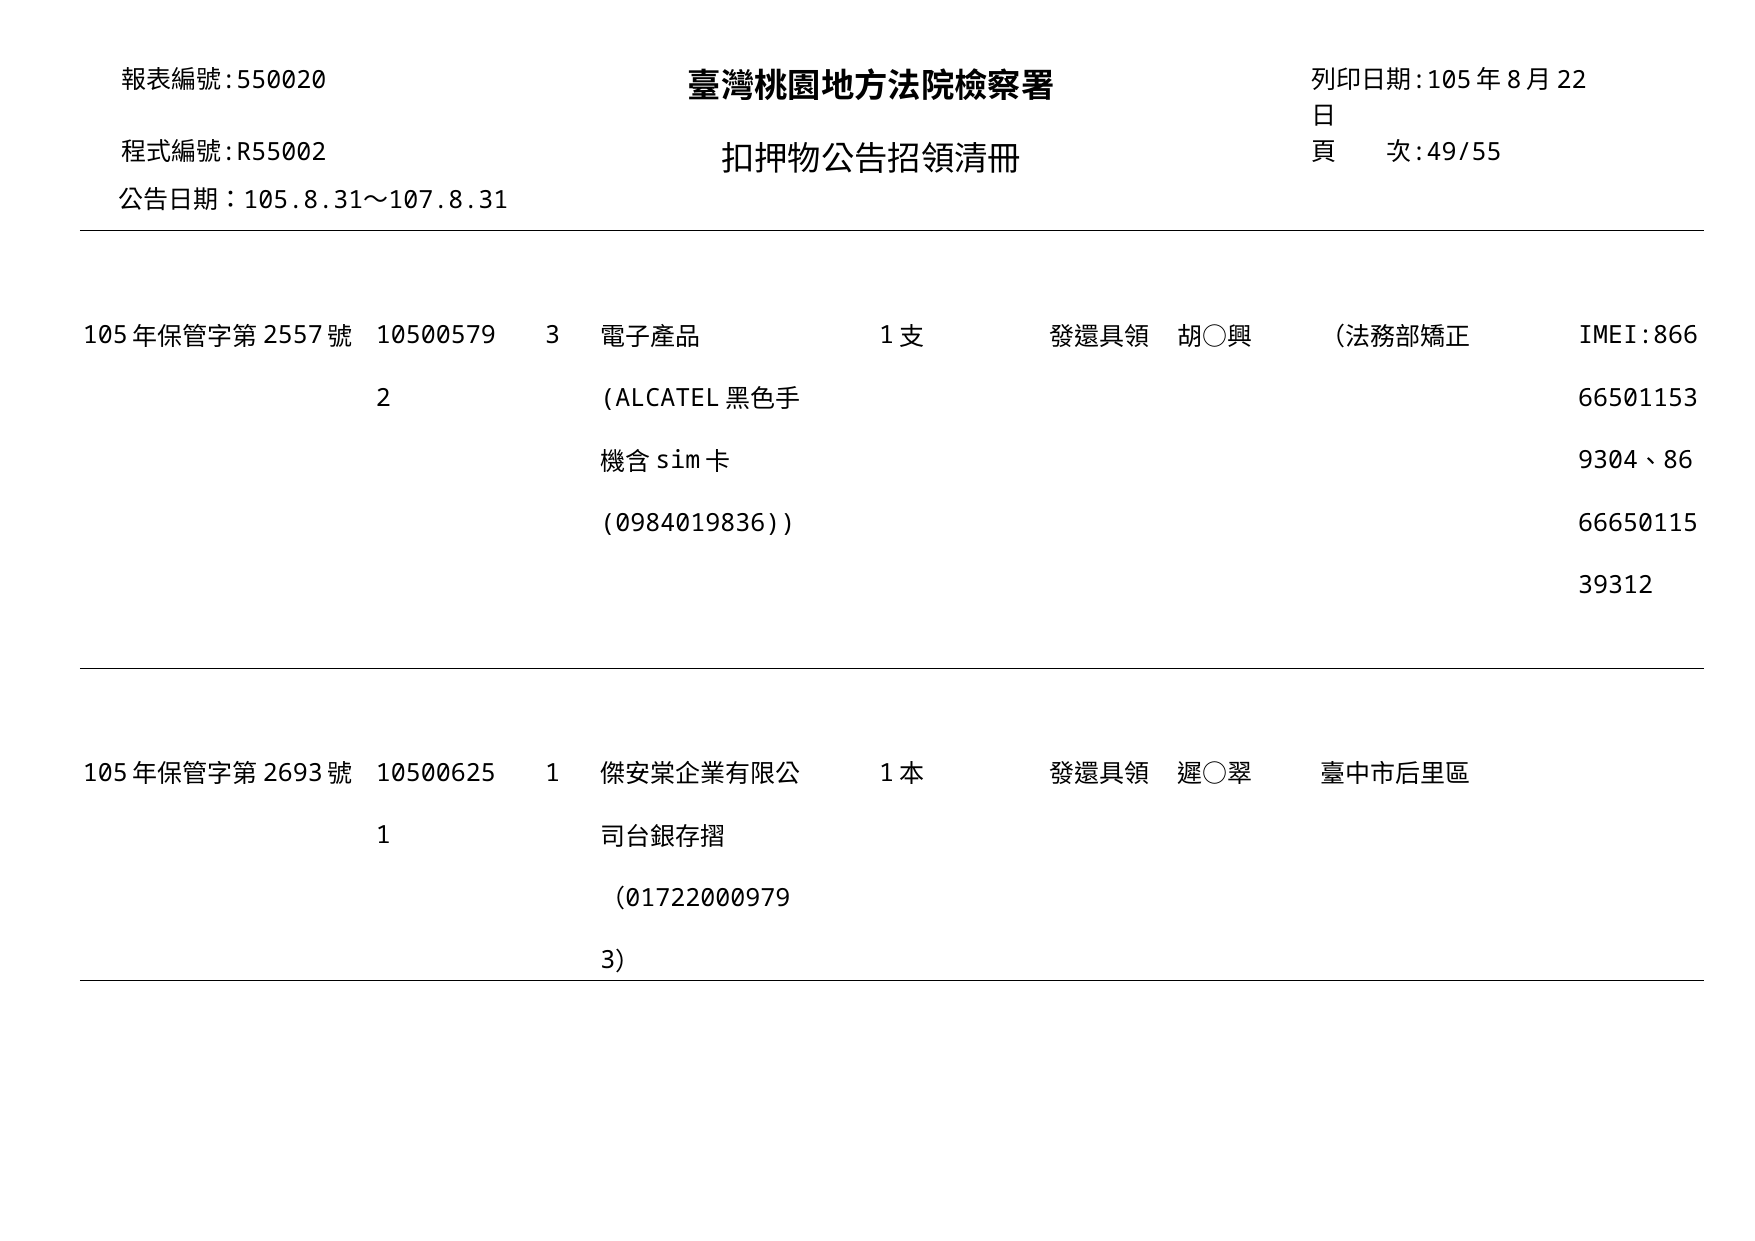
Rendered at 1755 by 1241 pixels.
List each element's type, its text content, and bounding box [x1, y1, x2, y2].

table_cell 105年保管字第2693號 [80, 669, 373, 980]
table_cell 發還具領 [1046, 669, 1175, 980]
table_cell [1575, 669, 1704, 980]
table_cell 105006251 [373, 669, 507, 980]
table_cell 胡○興 [1175, 231, 1317, 667]
table_cell 臺中市后里區 [1317, 669, 1575, 980]
table_cell 遲○翠 [1175, 669, 1317, 980]
table_cell 105005792 [373, 231, 507, 667]
table_cell [927, 231, 1046, 667]
table_cell 傑安棠企業有限公司台銀存摺（017220009793） [597, 669, 807, 980]
table_cell （法務部矯正 [1317, 231, 1575, 667]
table_cell IMEI:866665011539304、866665011539312 [1575, 231, 1704, 667]
table_cell 3 [507, 231, 597, 667]
table_cell 1本 [808, 669, 927, 980]
table_cell 1支 [808, 231, 927, 667]
table_cell 1 [507, 669, 597, 980]
table_cell 105年保管字第2557號 [80, 231, 373, 667]
table_cell 電子產品(ALCATEL黑色手機含sim卡(0984019836)) [597, 231, 807, 667]
table_cell [927, 669, 1046, 980]
table_cell 發還具領 [1046, 231, 1175, 667]
